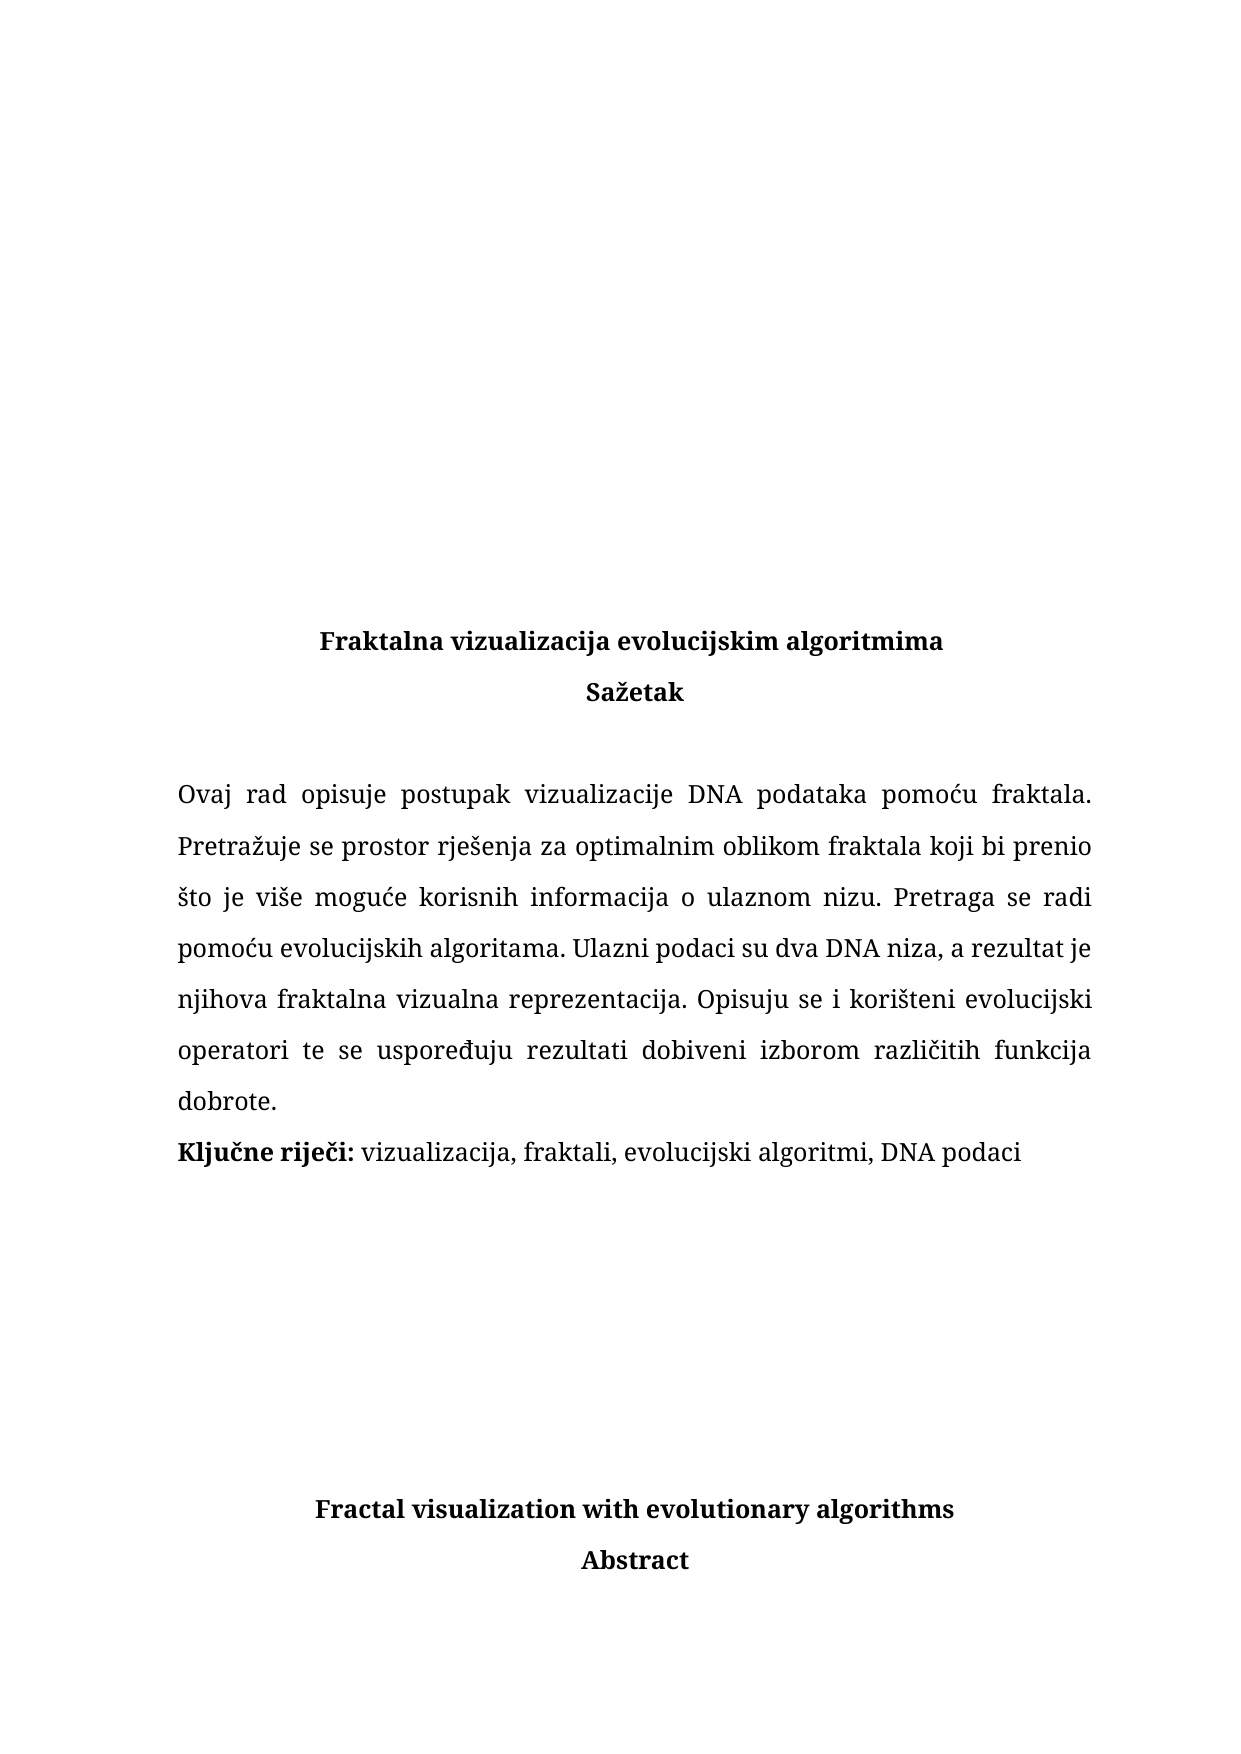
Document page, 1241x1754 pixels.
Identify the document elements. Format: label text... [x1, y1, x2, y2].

text Fraktalna vizualizacija evolucijskim algoritmima [177, 624, 1093, 658]
text Abstract [177, 1543, 1093, 1577]
text Fractal visualization with evolutionary algorithms [177, 1492, 1093, 1526]
text Ključne riječi: vizualizacija, fraktali, evolucijski algoritmi, DNA podaci [177, 1134, 1093, 1168]
text Ovaj rad opisuje postupak vizualizacije DNA podataka pomoću fraktala. Pretražuje se prostor rješenja za optimalnim oblikom fraktala koji bi prenio što je više moguće korisnih informacija o ulaznom nizu. Pretraga se radi pomoću evolucijskih algoritama. Ulazni podaci su dva DNA niza, a rezultat je njihova fraktalna vizualna reprezentacija. Opisuju se i korišteni evolucijski operatori te se uspoređuju rezultati dobiveni izborom različitih funkcija dobrote. [177, 777, 1093, 1117]
text Sažetak [177, 675, 1093, 709]
